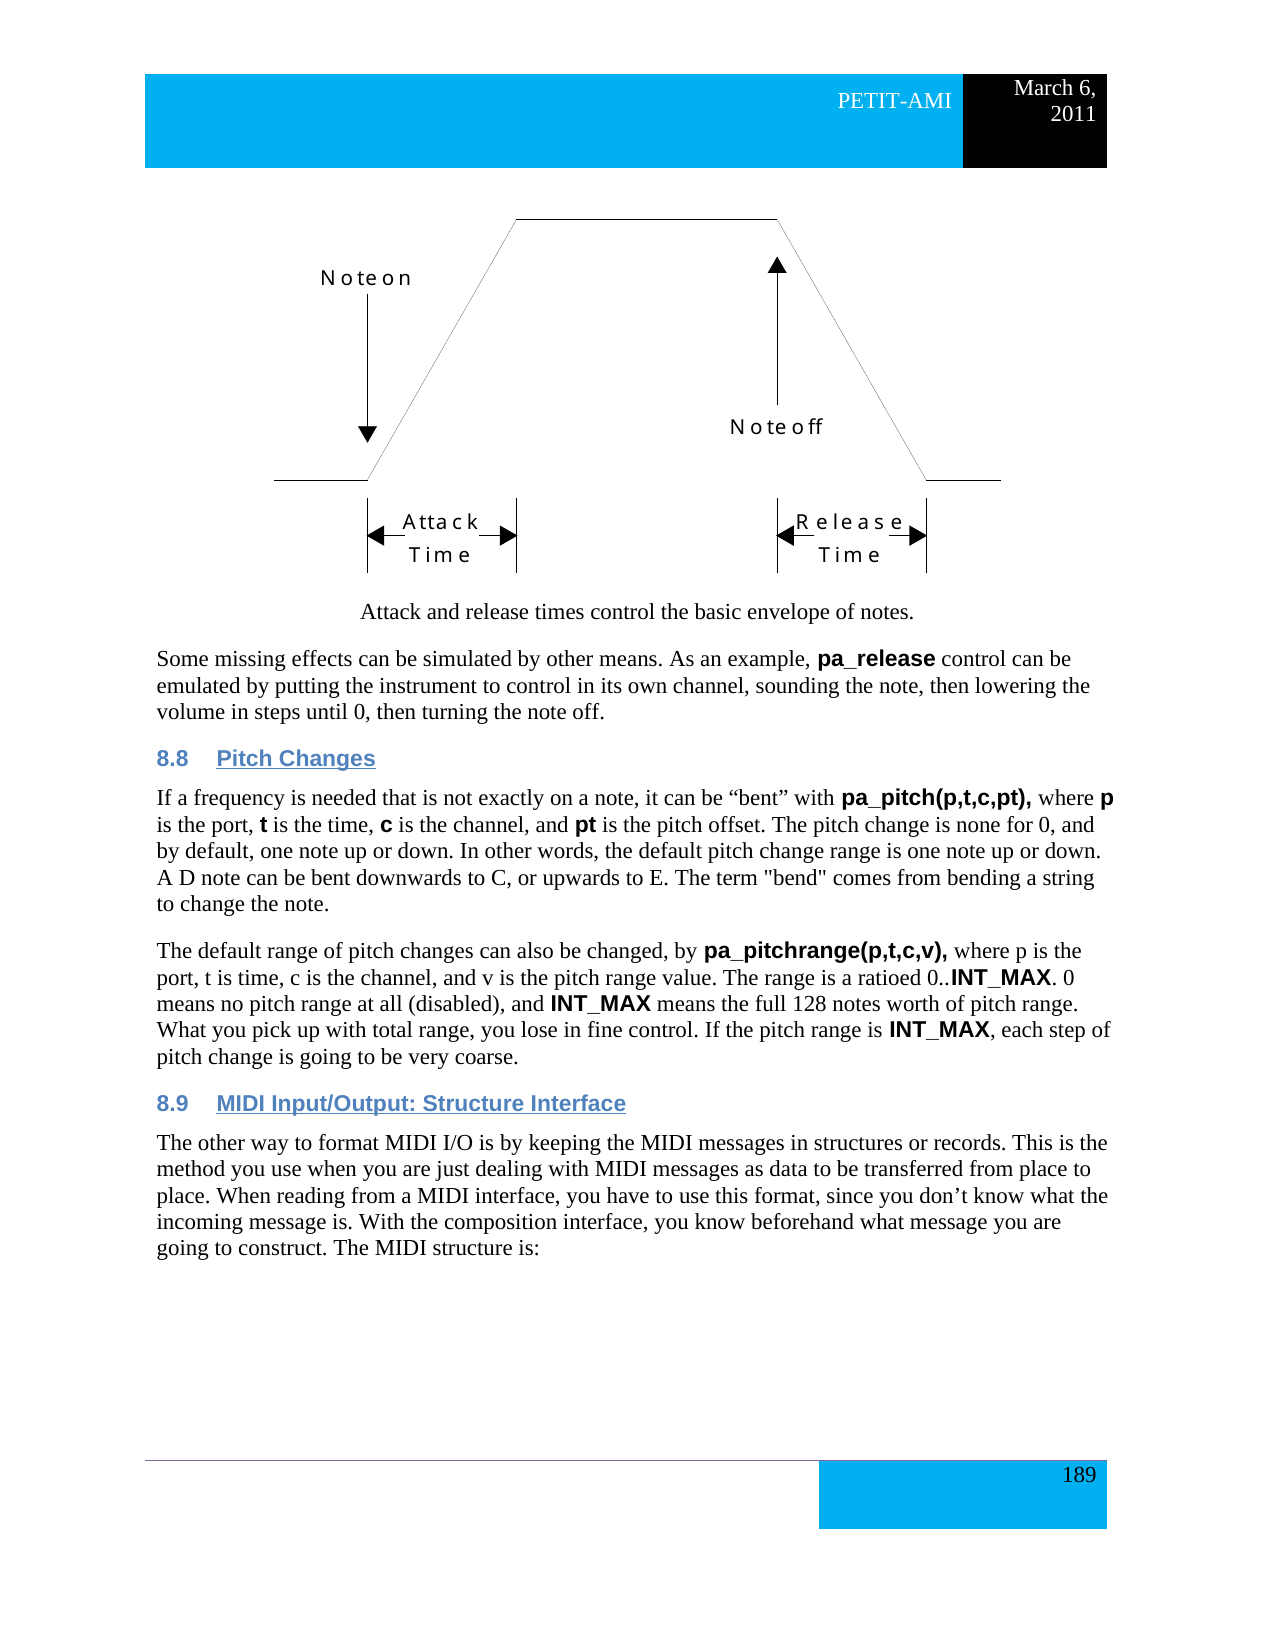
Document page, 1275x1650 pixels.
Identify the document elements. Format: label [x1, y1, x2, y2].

subtitle [156, 745, 1118, 772]
text [156, 1129, 1118, 1261]
subtitle [377, 1101, 382, 1109]
text [156, 598, 1118, 724]
text [156, 784, 1118, 1069]
subtitle [296, 1101, 301, 1109]
subtitle [156, 1090, 1118, 1116]
